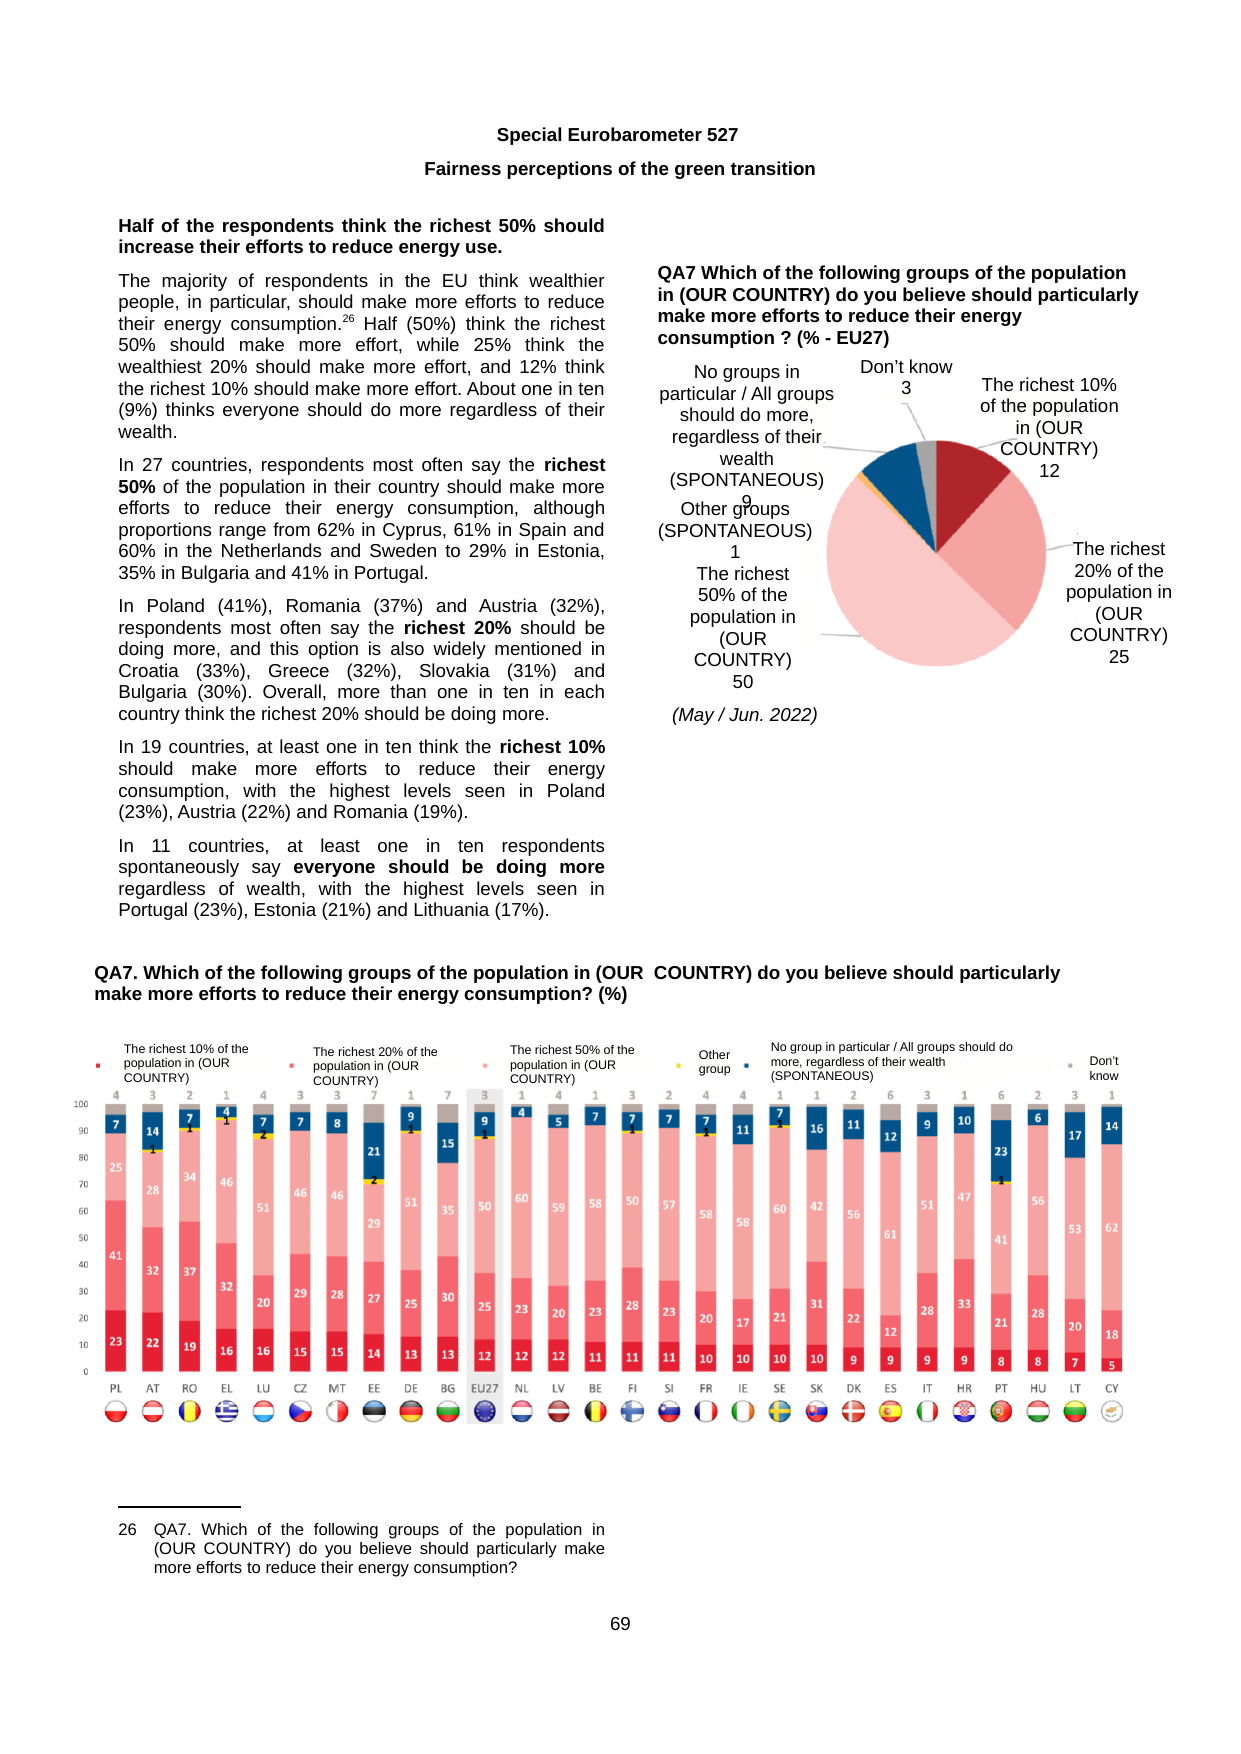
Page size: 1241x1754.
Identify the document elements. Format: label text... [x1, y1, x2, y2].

text In 11 countries, at least one in ten respondents spontaneously say everyone should be doing more regardless of wealth, with the highest levels seen in Portugal (23%), Estonia (21%) and Lithuania (17%). [118, 834, 605, 921]
text Half of the respondents think the richest 50% should increase their efforts to reduce energy use. [118, 214, 605, 258]
text QA7. Which of the following groups of the population in (OUR COUNTRY) do you believe should particularly make more efforts to reduce their energy consumption? [118, 1519, 605, 1577]
text The majority of respondents in the EU think wealthier people, in particular, should make more efforts to reduce their energy consumption. Half (50%) think the richest 50% should make more effort, while 25% think the wealthiest 20% should make more effort, and 12% think the richest 10% should make more effort. About one in ten (9%) thinks everyone should do more regardless of their wealth. [118, 269, 605, 442]
picture [805, 393, 1078, 671]
picture [1072, 629, 1078, 640]
text In 19 countries, at least one in ten think the richest 10% should make more efforts to reduce their energy consumption, with the highest levels seen in Poland (23%), Austria (22%) and Romania (19%). [118, 736, 605, 823]
picture [68, 1048, 1125, 1424]
text In Poland (41%), Romania (37%) and Austria (32%), respondents most often say the richest 20% should be doing more, and this option is also widely mentioned in Croatia (33%), Greece (32%), Slovakia (31%) and Bulgaria (30%). Overall, more than one in ten in each country think the richest 20% should be doing more. [118, 595, 605, 724]
text In 27 countries, respondents most often say the richest 50% of the population in their country should make more efforts to reduce their energy consumption, although proportions range from 62% in Cyprus, 61% in Spain and 60% in the Netherlands and Sweden to 29% in Estonia, 35% in Bulgaria and 41% in Portugal. [118, 454, 605, 583]
